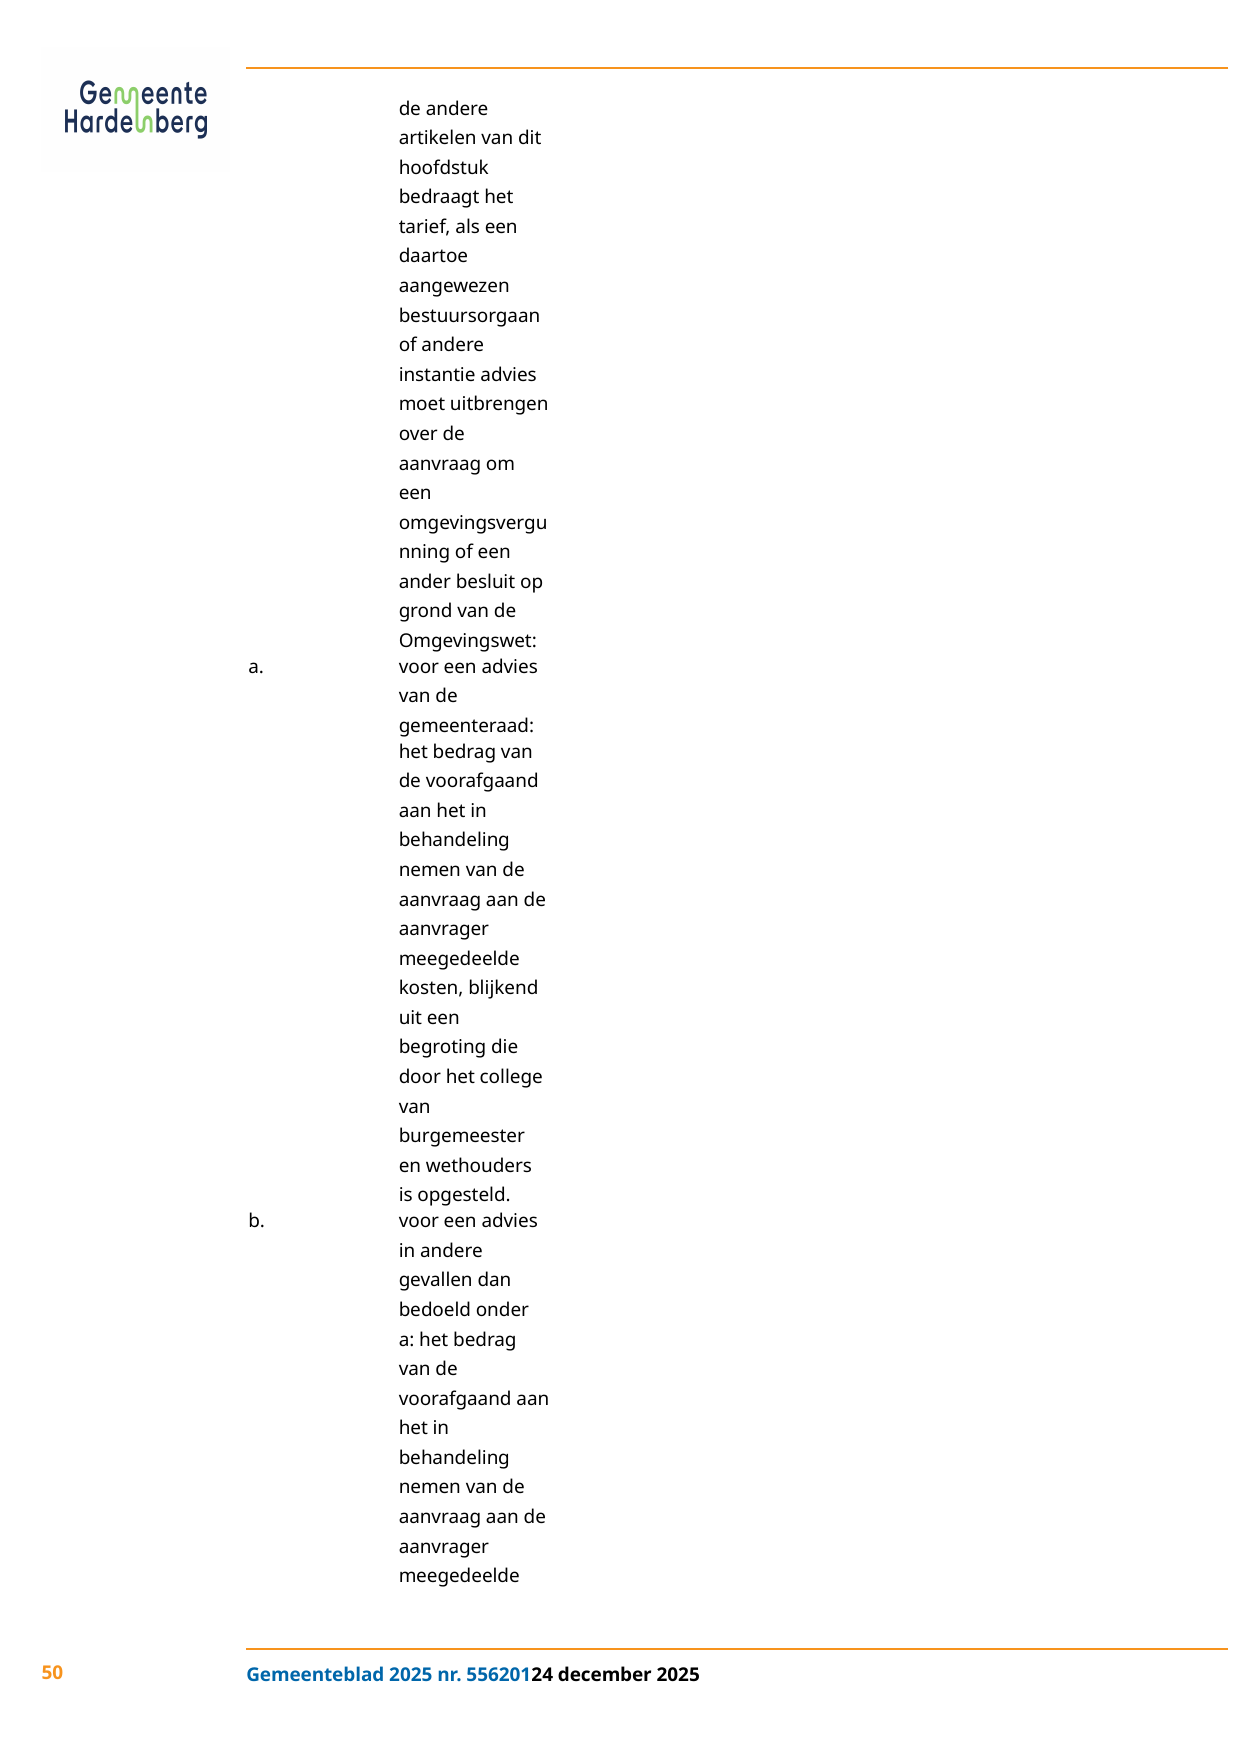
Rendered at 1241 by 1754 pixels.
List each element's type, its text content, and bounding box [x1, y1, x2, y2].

table_cell voor een advies van de gemeenteraad: [399, 653, 549, 738]
table_cell voor een advies in andere gevallen dan bedoeld onder a: het bedrag van de voorafgaand aan het in behandeling nemen van de aanvraag aan de aanvrager meegedeelde [399, 1208, 549, 1588]
table_cell a. [248, 653, 398, 738]
table_cell het bedrag van de voorafgaand aan het in behandeling nemen van de aanvraag aan de aanvrager meegedeelde kosten, blijkend uit een begroting die door het college van burgemeester en wethouders is opgesteld. [399, 738, 549, 1207]
table_cell [549, 738, 700, 1207]
table_cell de andere artikelen van dit hoofdstuk bedraagt het tarief, als een daartoe aangewezen bestuursorgaan of andere instantie advies moet uitbrengen over de aanvraag om een omgevingsvergunning of een ander besluit op grond van de Omgevingswet: [399, 95, 549, 653]
table_cell [248, 95, 398, 653]
picture [41, 47, 231, 172]
table_cell [248, 738, 398, 1207]
table_cell [549, 1208, 700, 1588]
table_cell [549, 95, 700, 653]
table_cell b. [248, 1208, 398, 1588]
table_cell [549, 653, 700, 738]
